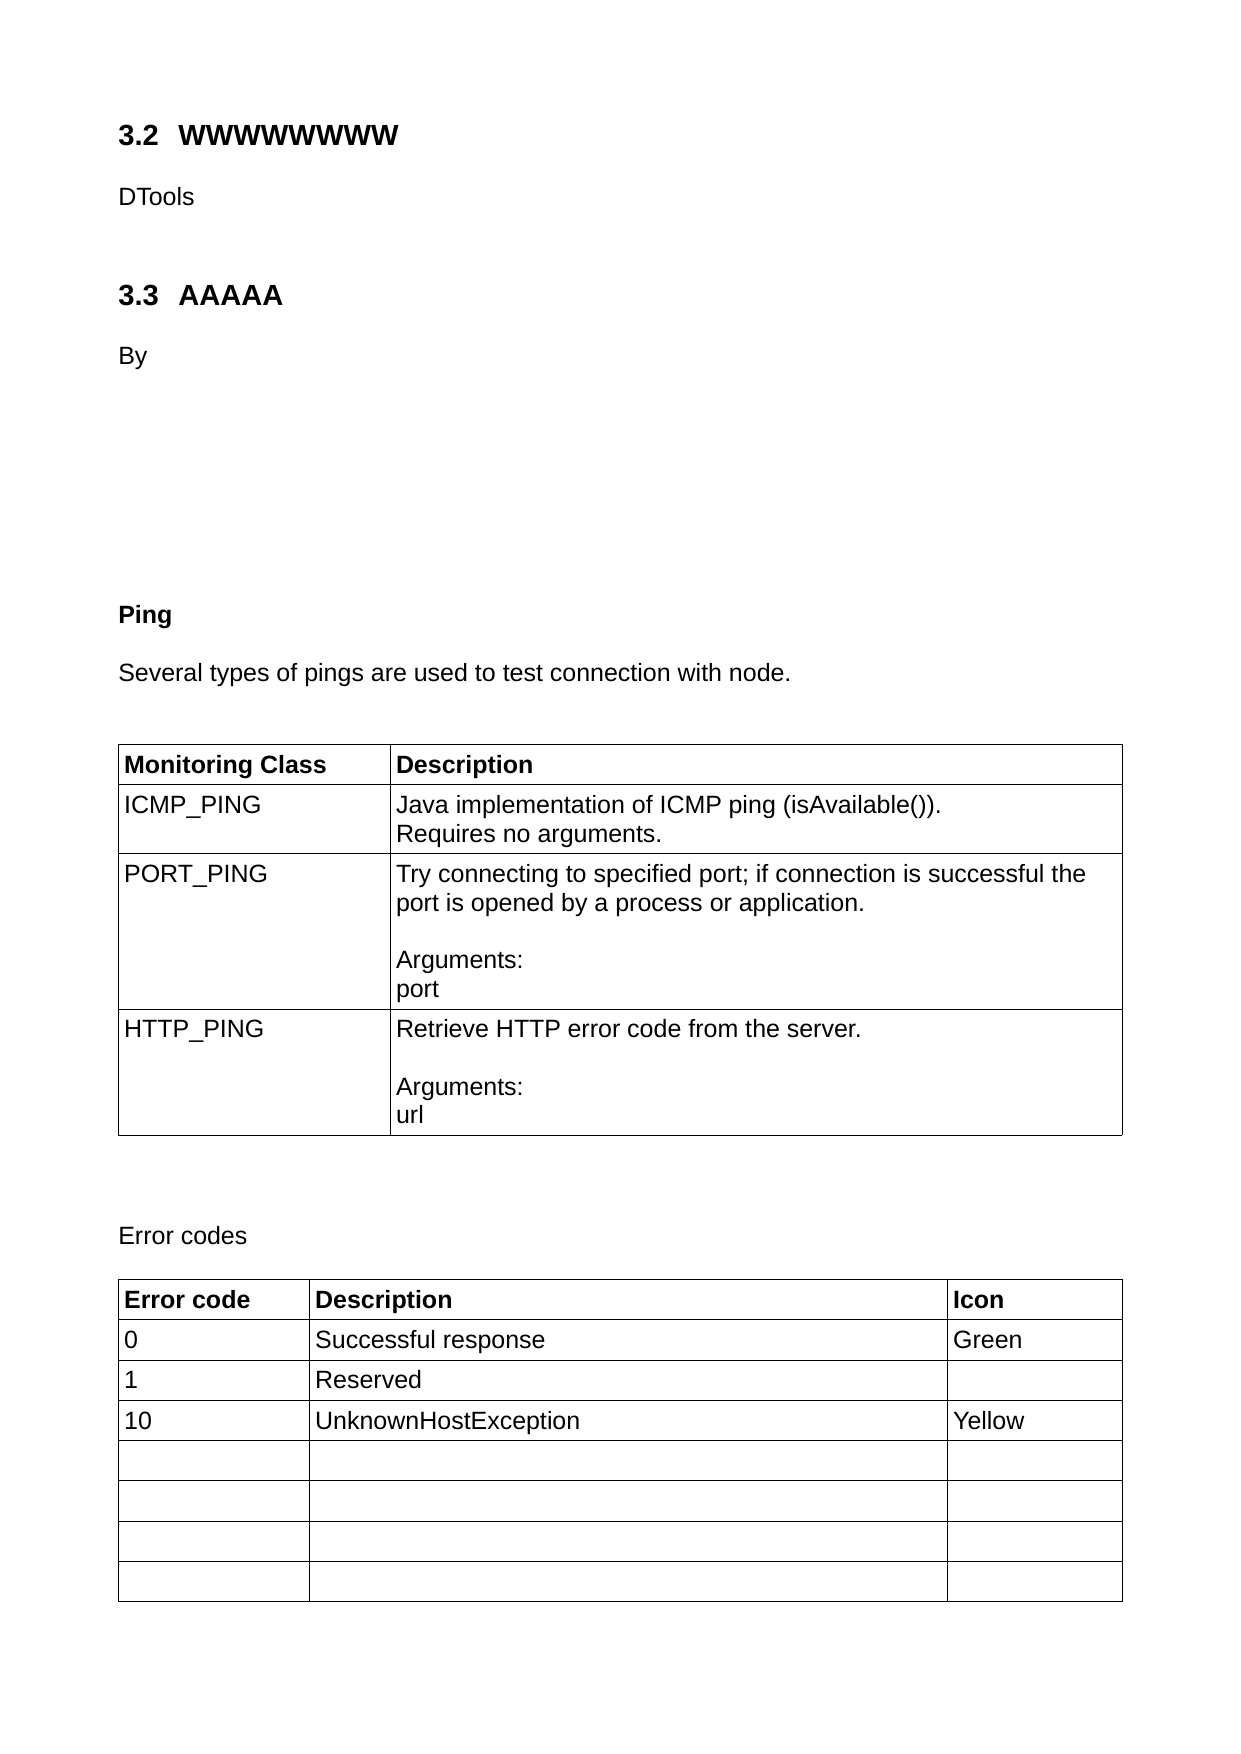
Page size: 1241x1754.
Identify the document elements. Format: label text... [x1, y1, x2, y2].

table_cell UnknownHostException [310, 1401, 947, 1440]
text Error codes [118, 1221, 1122, 1250]
table_cell Java implementation of ICMP ping (isAvailable()). Requires no arguments. [391, 785, 1122, 853]
text Several types of pings are used to test connection with node. [118, 657, 1122, 686]
table_cell 0 [119, 1320, 309, 1359]
table_cell Retrieve HTTP error code from the server. Arguments: url [391, 1010, 1122, 1135]
table_cell Try connecting to specified port; if connection is successful the port is opened by a process or application. Arguments: port [391, 854, 1122, 1008]
subtitle WWWWWWWW [118, 118, 1122, 152]
table_cell [948, 1481, 1122, 1521]
table_cell [948, 1441, 1122, 1480]
table_header Description [310, 1280, 947, 1319]
table_cell HTTP_PING [119, 1010, 390, 1135]
text DTools [118, 182, 1122, 210]
table_cell [310, 1441, 947, 1480]
table_header Error code [119, 1280, 309, 1319]
text By [118, 341, 1122, 370]
table_cell [948, 1522, 1122, 1561]
table_cell 10 [119, 1401, 309, 1440]
table_cell [119, 1441, 309, 1480]
table_cell Yellow [948, 1401, 1122, 1440]
table_cell [119, 1481, 309, 1521]
table_cell Green [948, 1320, 1122, 1359]
table_cell PORT_PING [119, 854, 390, 1008]
table_cell Reserved [310, 1361, 947, 1400]
table_cell [948, 1562, 1122, 1601]
table_cell [310, 1562, 947, 1601]
subtitle AAAAA [118, 278, 1122, 311]
table_cell [119, 1522, 309, 1561]
table_cell Successful response [310, 1320, 947, 1359]
table_cell 1 [119, 1361, 309, 1400]
table_header Description [391, 745, 1122, 784]
table_header Icon [948, 1280, 1122, 1319]
table_cell ICMP_PING [119, 785, 390, 853]
table_cell [310, 1522, 947, 1561]
table_header Monitoring Class [119, 745, 390, 784]
table_cell [948, 1361, 1122, 1400]
table_cell [310, 1481, 947, 1521]
text Ping [118, 600, 1122, 629]
table_cell [119, 1562, 309, 1601]
